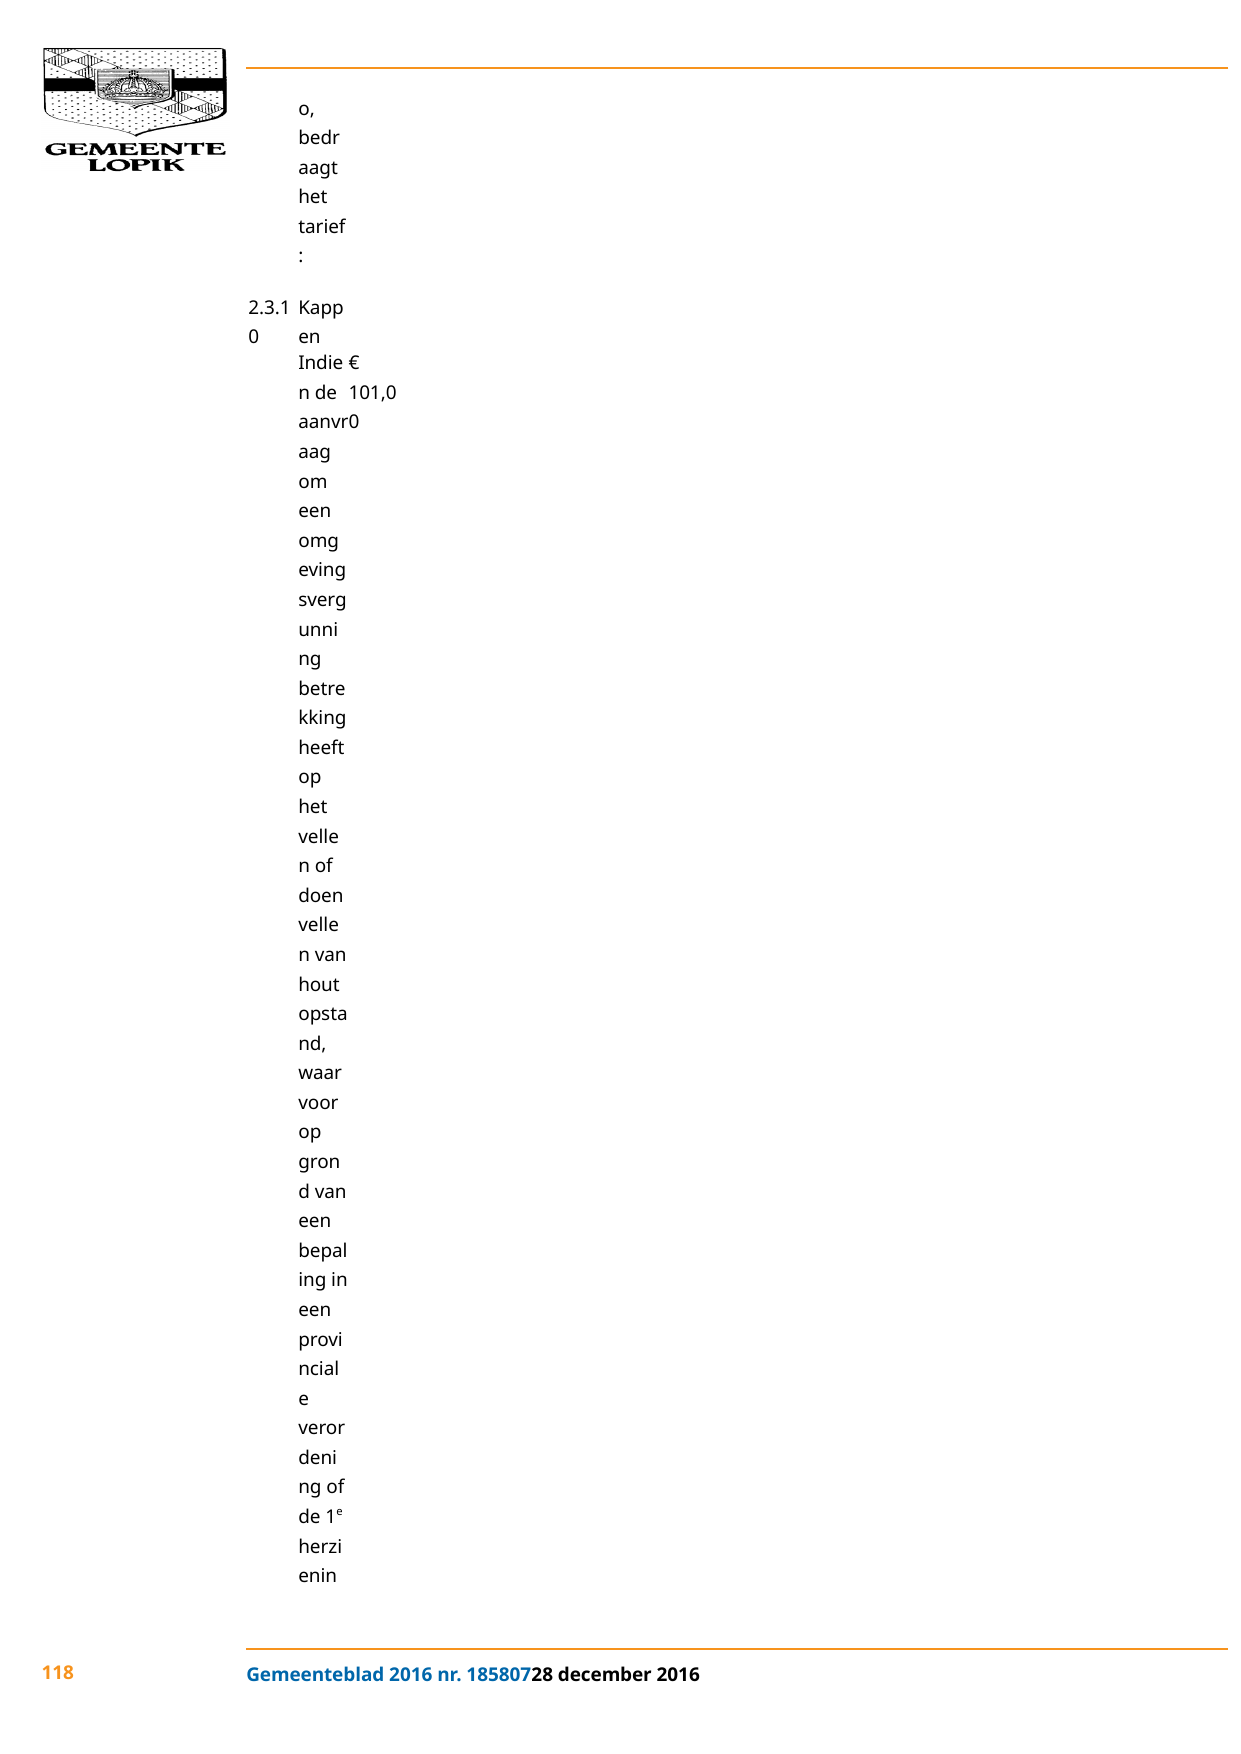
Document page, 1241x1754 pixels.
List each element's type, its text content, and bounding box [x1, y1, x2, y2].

table_cell [248, 350, 298, 1588]
table_cell [248, 95, 298, 268]
table_cell [348, 294, 398, 349]
picture [41, 47, 231, 172]
table_cell € 101,00 [348, 350, 398, 1588]
table_cell Kappen [298, 294, 348, 349]
table_cell [298, 269, 348, 294]
table_cell Indien de aanvraag om een omgevingsvergunning betrekking heeft op het vellen of doen vellen van houtopstand, waarvoor op grond van een bepaling in een provinciale verordening of de 1e herzienin [298, 350, 348, 1588]
table_cell [248, 269, 298, 294]
table_cell o, bedraagt het tarief: [298, 95, 348, 268]
table_cell [348, 95, 398, 268]
table_cell 2.3.10 [248, 294, 298, 349]
table_cell [348, 269, 398, 294]
